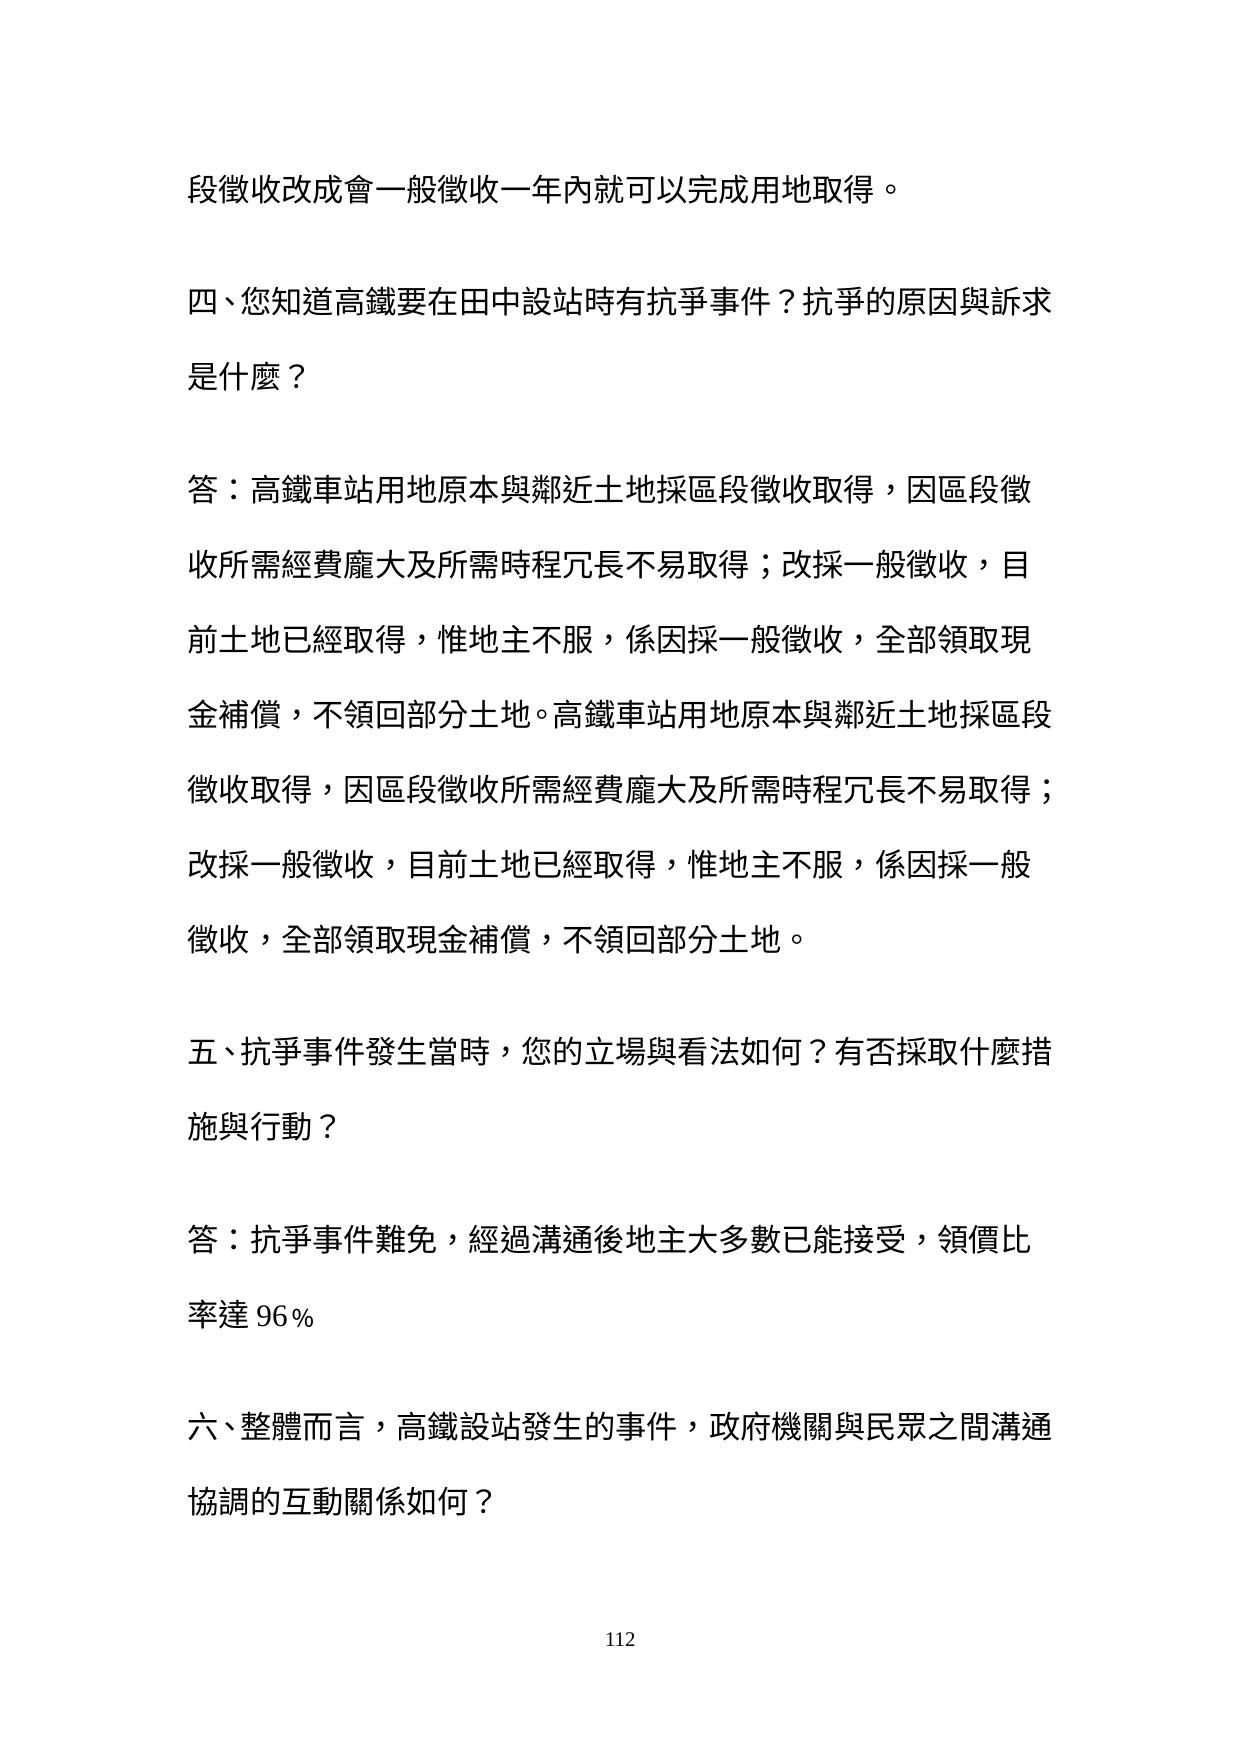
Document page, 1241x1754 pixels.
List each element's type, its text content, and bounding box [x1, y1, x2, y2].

text 答：高鐵車站用地原本與鄰近土地採區段徵收取得，因區段徵收所需經費龐大及所需時程冗長不易取得；改採一般徵收，目前土地已經取得，惟地主不服，係因採一般徵收，全部領取現金補償，不領回部分土地。高鐵車站用地原本與鄰近土地採區段徵收取得，因區段徵收所需經費龐大及所需時程冗長不易取得；改採一般徵收，目前土地已經取得，惟地主不服，係因採一般徵收，全部領取現金補償，不領回部分土地。 [187, 450, 1053, 975]
text 答：抗爭事件難免，經過溝通後地主大多數已能接受，領價比率達96﹪ [187, 1200, 1053, 1350]
text 五、抗爭事件發生當時，您的立場與看法如何？有否採取什麼措施與行動？ [187, 1012, 1053, 1162]
text 六、整體而言，高鐵設站發生的事件，政府機關與民眾之間溝通協調的互動關係如何？ [187, 1387, 1053, 1537]
text 四、您知道高鐵要在田中設站時有抗爭事件？抗爭的原因與訴求是什麼？ [187, 262, 1053, 412]
text 段徵收改成會一般徵收一年內就可以完成用地取得。 [187, 150, 1053, 225]
